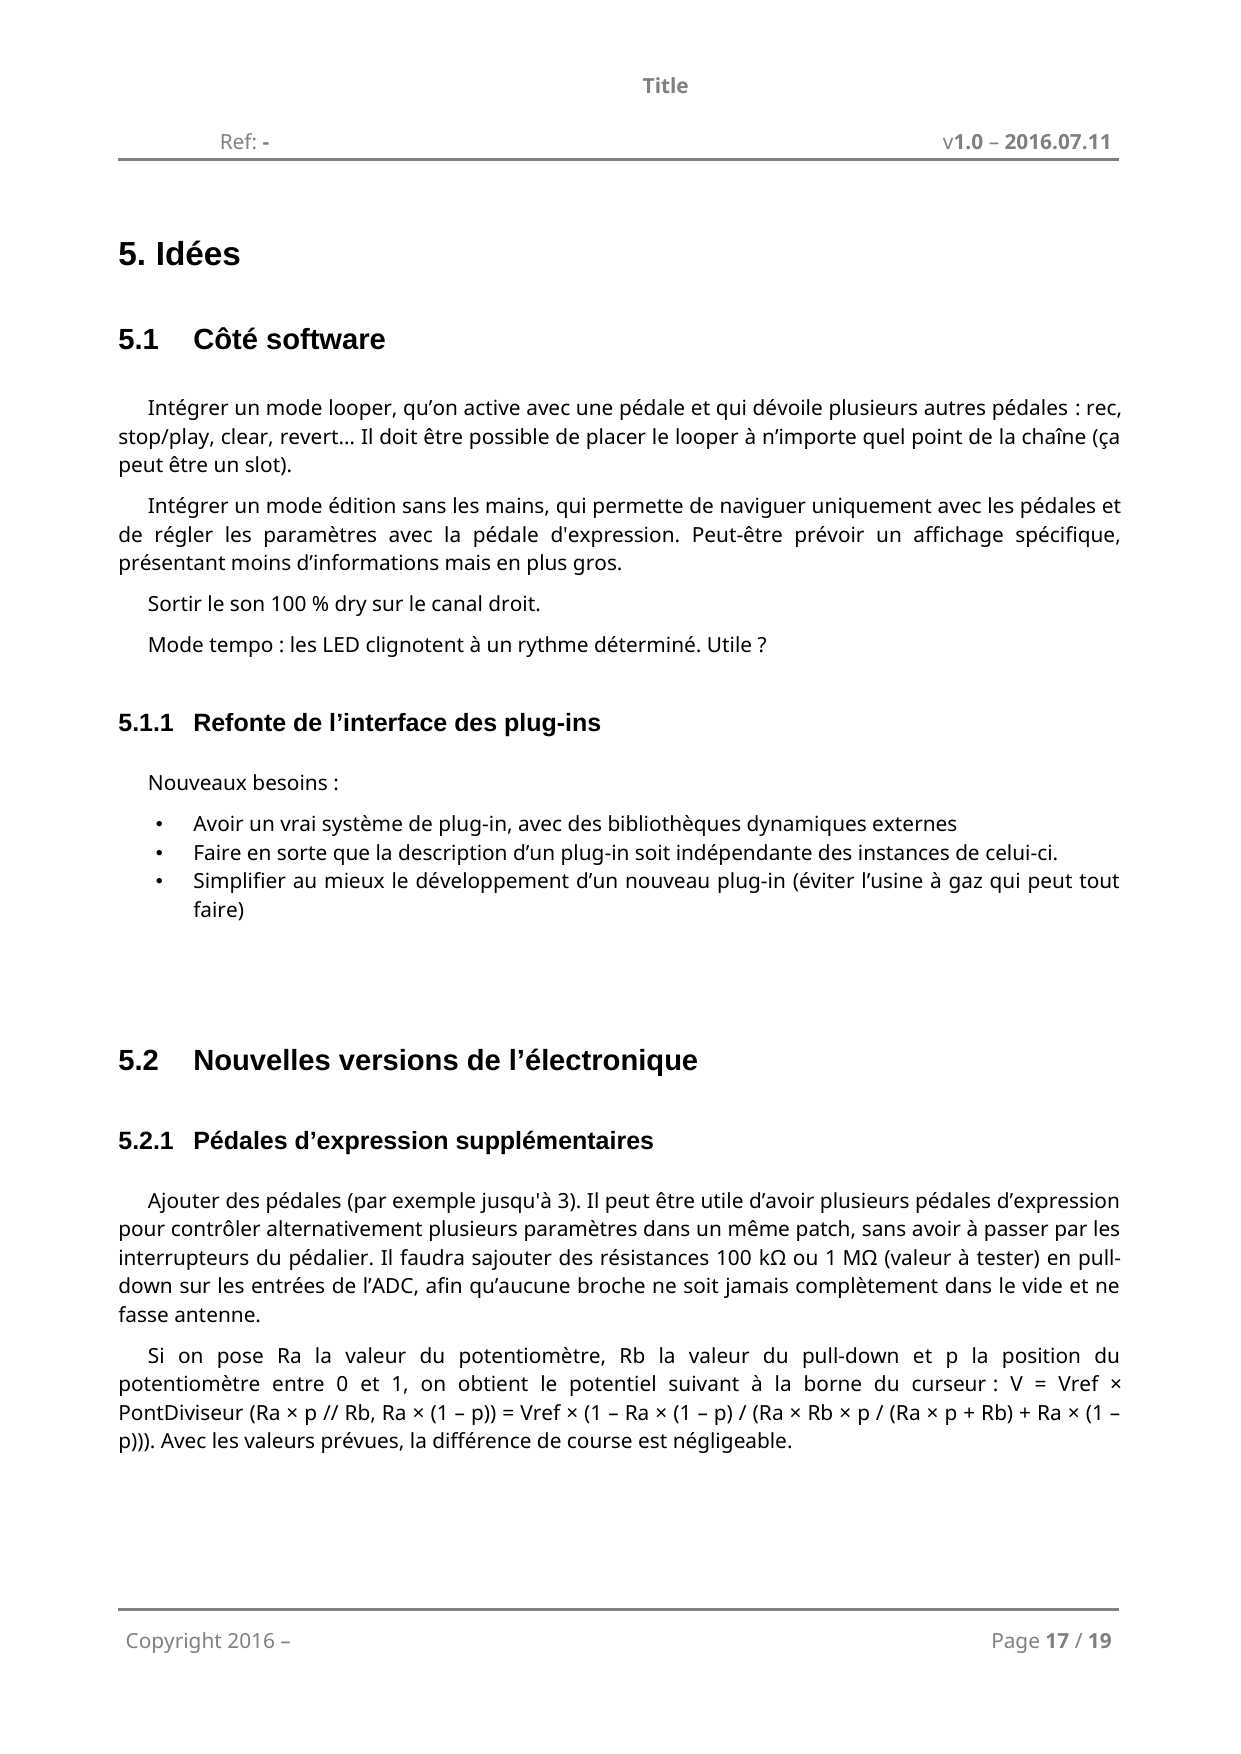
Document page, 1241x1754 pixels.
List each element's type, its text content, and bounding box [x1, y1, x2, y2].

list Faire en sorte que la description d’un plug-in soit indépendante des instances de celui-ci. [156, 838, 1122, 866]
subtitle Pédales d’expression supplémentaires [118, 1126, 1122, 1155]
subtitle Côté software [118, 322, 1122, 356]
text Ajouter des pédales (par exemple jusqu'à 3). Il peut être utile d’avoir plusieurs pédales d’expression pour contrôler alternativement plusieurs paramètres dans un même patch, sans avoir à passer par les interrupteurs du pédalier. Il faudra sajouter des résistances 100 kΩ ou 1 MΩ (valeur à tester) en pull-down sur les entrées de l’ADC, afin qu’aucune broche ne soit jamais complètement dans le vide et ne fasse antenne. [118, 1186, 1122, 1328]
list Simplifier au mieux le développement d’un nouveau plug-in (éviter l’usine à gaz qui peut tout faire) [156, 866, 1122, 923]
subtitle Refonte de l’interface des plug-ins [118, 708, 1122, 737]
list Avoir un vrai système de plug-in, avec des bibliothèques dynamiques externes [156, 809, 1122, 838]
text Sortir le son 100 % dry sur le canal droit. [118, 589, 1122, 617]
subtitle Idées [118, 234, 1122, 272]
subtitle Nouvelles versions de l’électronique [118, 1042, 1122, 1076]
text Mode tempo : les LED clignotent à un rythme déterminé. Utile ? [118, 630, 1122, 658]
text Si on pose Ra la valeur du potentiomètre, Rb la valeur du pull-down et p la position du potentiomètre entre 0 et 1, on obtient le potentiel suivant à la borne du curseur : V = Vref × PontDiviseur (Ra × p // Rb, Ra × (1 – p)) = Vref × (1 – Ra × (1 – p) / (Ra × Rb × p / (Ra × p + Rb) + Ra × (1 – p))). Avec les valeurs prévues, la différence de course est négligeable. [118, 1341, 1122, 1454]
text Intégrer un mode looper, qu’on active avec une pédale et qui dévoile plusieurs autres pédales : rec, stop/play, clear, revert… Il doit être possible de placer le looper à n’importe quel point de la chaîne (ça peut être un slot). [118, 393, 1122, 479]
text Nouveaux besoins : [118, 768, 1122, 797]
text Intégrer un mode édition sans les mains, qui permette de naviguer uniquement avec les pédales et de régler les paramètres avec la pédale d'expression. Peut-être prévoir un affichage spécifique, présentant moins d’informations mais en plus gros. [118, 491, 1122, 577]
